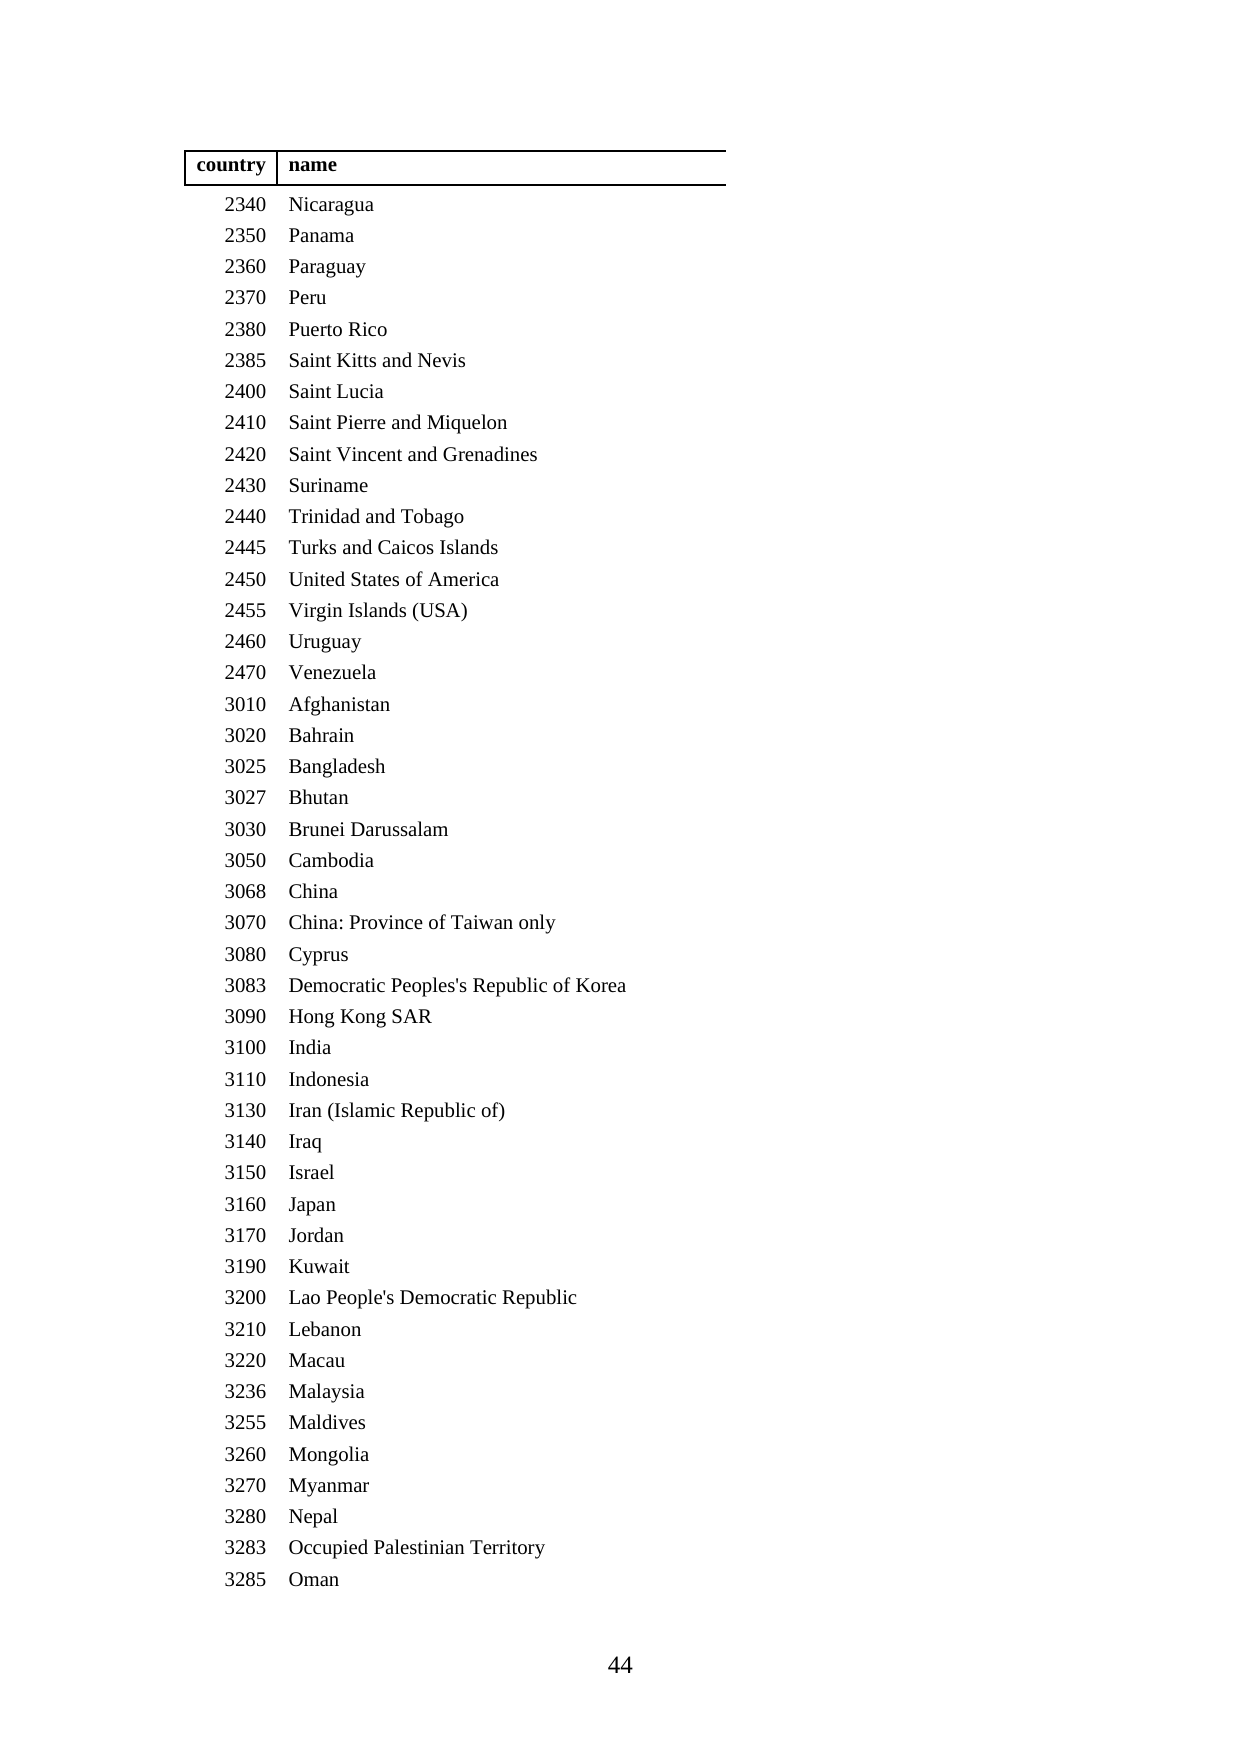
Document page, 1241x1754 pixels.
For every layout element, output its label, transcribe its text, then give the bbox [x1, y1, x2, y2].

table_cell Israel [277, 1153, 726, 1184]
table_header country [186, 152, 276, 184]
table_cell 3110 [185, 1059, 277, 1091]
table_cell China [277, 872, 726, 903]
table_cell 3027 [185, 778, 277, 809]
table_cell 3260 [185, 1434, 277, 1466]
table_cell 3255 [185, 1403, 277, 1434]
table_cell Venezuela [277, 653, 726, 684]
table_cell Maldives [277, 1403, 726, 1434]
table_cell 3030 [185, 809, 277, 841]
table_cell 3010 [185, 684, 277, 716]
table_cell 3170 [185, 1216, 277, 1247]
table_cell Bahrain [277, 716, 726, 747]
table_cell Nepal [277, 1497, 726, 1528]
table_cell Bhutan [277, 778, 726, 809]
table_cell Indonesia [277, 1059, 726, 1091]
table_cell 3283 [185, 1528, 277, 1559]
table_cell United States of America [277, 559, 726, 591]
table_cell 3140 [185, 1122, 277, 1153]
table_cell Afghanistan [277, 684, 726, 716]
table_cell Turks and Caicos Islands [277, 528, 726, 559]
table_cell Lao People's Democratic Republic [277, 1278, 726, 1309]
table_cell 2410 [185, 403, 277, 434]
table_cell 2380 [185, 309, 277, 341]
table_header name [278, 152, 726, 184]
table_cell Lebanon [277, 1309, 726, 1341]
table_cell Mongolia [277, 1434, 726, 1466]
table_cell 3050 [185, 841, 277, 872]
table_cell Trinidad and Tobago [277, 497, 726, 528]
table_cell 2450 [185, 559, 277, 591]
table_cell Panama [277, 216, 726, 247]
table_cell 2385 [185, 341, 277, 372]
table_cell Jordan [277, 1216, 726, 1247]
table_cell Oman [277, 1559, 726, 1591]
table_cell China: Province of Taiwan only [277, 903, 726, 934]
table_cell 3083 [185, 966, 277, 997]
table_cell 2455 [185, 591, 277, 622]
table_cell 3080 [185, 934, 277, 966]
table_cell Iran (Islamic Republic of) [277, 1091, 726, 1122]
table_cell Myanmar [277, 1466, 726, 1497]
table_cell 2370 [185, 278, 277, 309]
table_cell 3025 [185, 747, 277, 778]
table_cell 3130 [185, 1091, 277, 1122]
table_cell Bangladesh [277, 747, 726, 778]
table_cell Paraguay [277, 247, 726, 278]
table_cell Japan [277, 1184, 726, 1216]
table_cell Saint Pierre and Miquelon [277, 403, 726, 434]
table_cell Brunei Darussalam [277, 809, 726, 841]
table_cell 2460 [185, 622, 277, 653]
table_cell Saint Lucia [277, 372, 726, 403]
table_cell 3285 [185, 1559, 277, 1591]
table_cell Nicaragua [277, 186, 726, 216]
table_cell India [277, 1028, 726, 1059]
table_cell 3190 [185, 1247, 277, 1278]
table_cell Cyprus [277, 934, 726, 966]
table_cell Saint Kitts and Nevis [277, 341, 726, 372]
table_cell Kuwait [277, 1247, 726, 1278]
table_cell 2430 [185, 466, 277, 497]
table_cell 2360 [185, 247, 277, 278]
table_cell Cambodia [277, 841, 726, 872]
table_cell 3090 [185, 997, 277, 1028]
table_cell 3210 [185, 1309, 277, 1341]
table_cell 3220 [185, 1341, 277, 1372]
table_cell Peru [277, 278, 726, 309]
table_cell Democratic Peoples's Republic of Korea [277, 966, 726, 997]
table_cell 3236 [185, 1372, 277, 1403]
table_cell Virgin Islands (USA) [277, 591, 726, 622]
table_cell 3160 [185, 1184, 277, 1216]
table_cell Puerto Rico [277, 309, 726, 341]
table_cell Suriname [277, 466, 726, 497]
table_cell 3070 [185, 903, 277, 934]
table_cell 2445 [185, 528, 277, 559]
table_cell 3280 [185, 1497, 277, 1528]
table_cell 3200 [185, 1278, 277, 1309]
table_cell 2400 [185, 372, 277, 403]
table_cell Hong Kong SAR [277, 997, 726, 1028]
table_cell 2470 [185, 653, 277, 684]
table_cell Macau [277, 1341, 726, 1372]
table_cell 3020 [185, 716, 277, 747]
table_cell 2420 [185, 434, 277, 466]
table_cell 3150 [185, 1153, 277, 1184]
table_cell Saint Vincent and Grenadines [277, 434, 726, 466]
table_cell Uruguay [277, 622, 726, 653]
table_cell 2440 [185, 497, 277, 528]
table_cell 2340 [185, 186, 277, 216]
table_cell 3068 [185, 872, 277, 903]
table_cell 3270 [185, 1466, 277, 1497]
table_cell Occupied Palestinian Territory [277, 1528, 726, 1559]
table_cell 2350 [185, 216, 277, 247]
table_cell 3100 [185, 1028, 277, 1059]
table_cell Iraq [277, 1122, 726, 1153]
table_cell Malaysia [277, 1372, 726, 1403]
